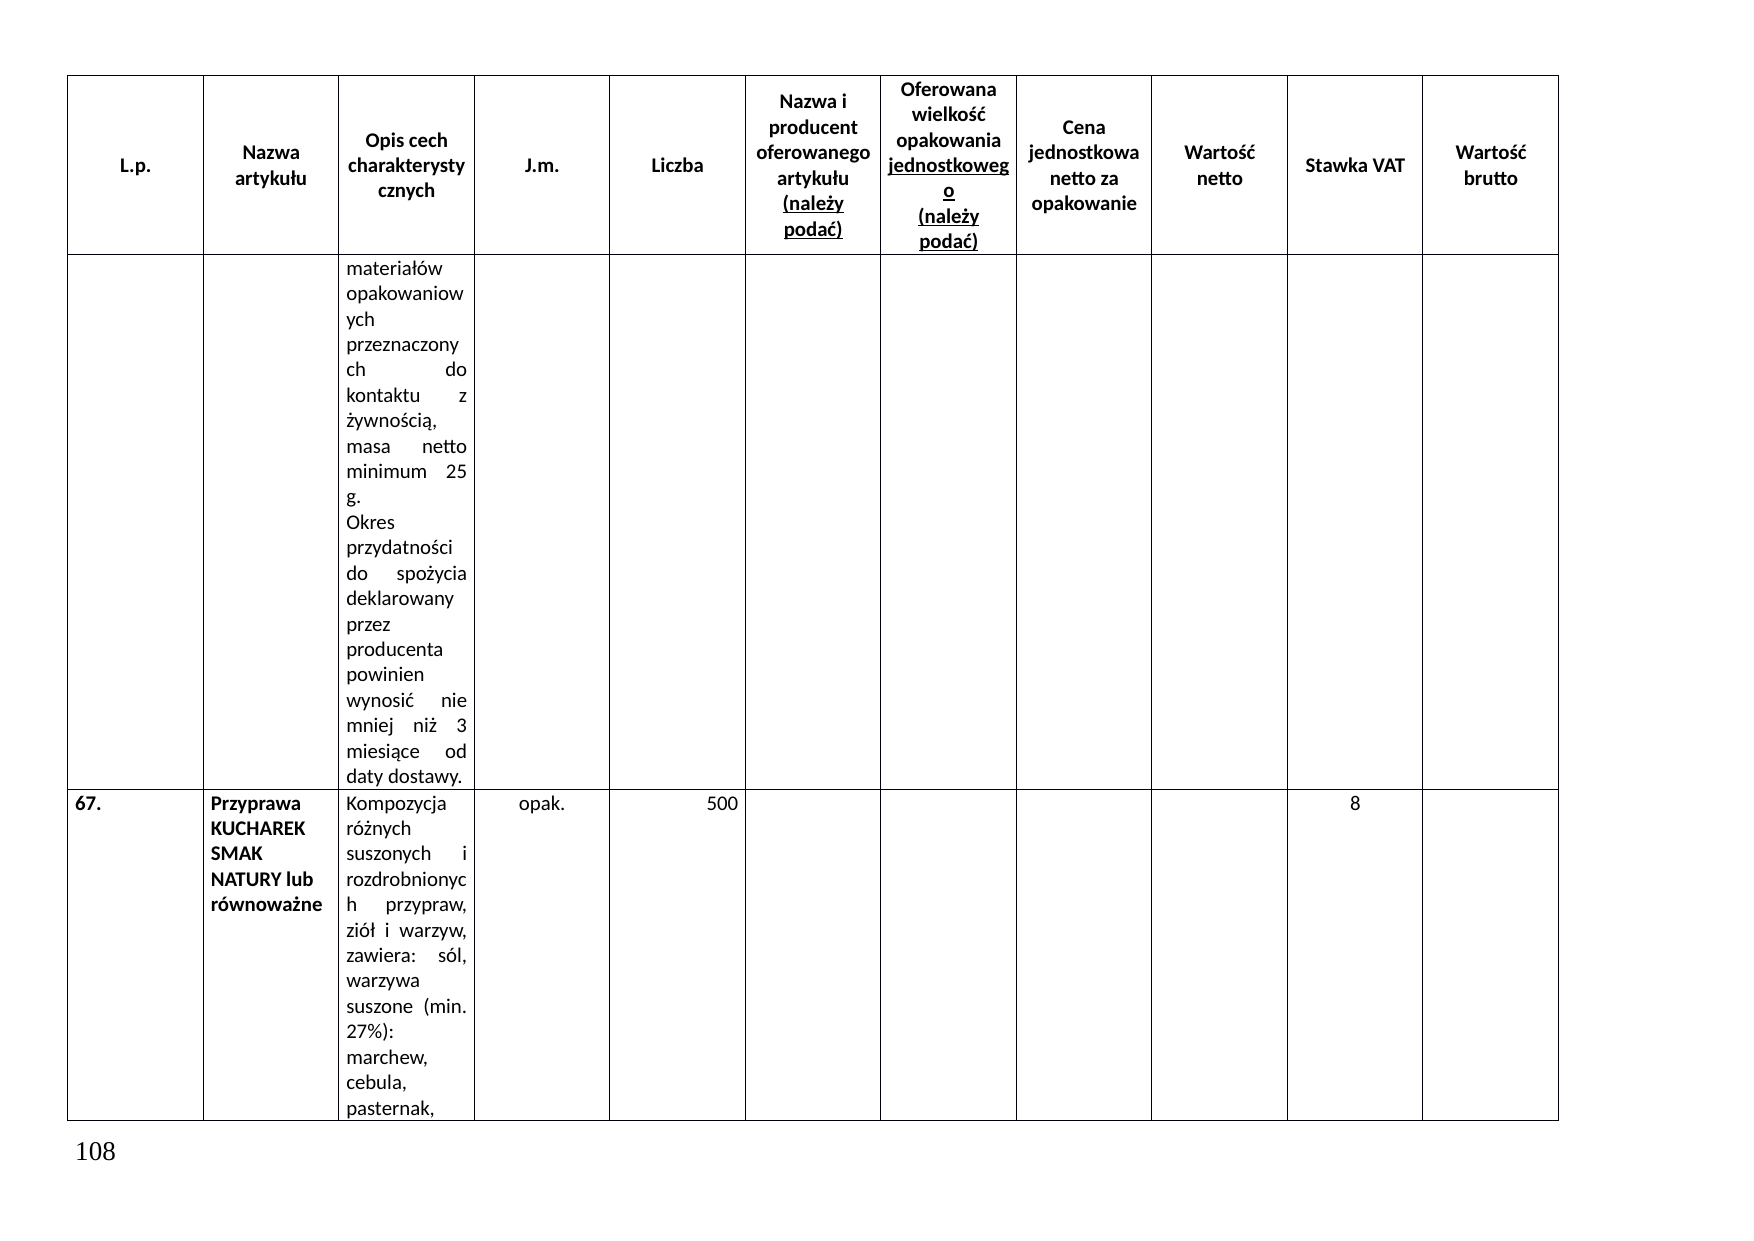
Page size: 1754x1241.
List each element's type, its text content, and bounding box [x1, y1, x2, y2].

table_cell [68, 255, 203, 789]
table_header Wartość brutto [1423, 76, 1558, 254]
table_header Oferowana wielkość opakowania jednostkowego (należy podać) [881, 76, 1016, 254]
table_header Wartość netto [1152, 76, 1287, 254]
table_header Nazwa artykułu [204, 76, 338, 254]
table_cell [881, 790, 1016, 1120]
table_cell [475, 255, 609, 789]
table_header Stawka VAT [1288, 76, 1422, 254]
table_header Liczba [610, 76, 745, 254]
table_header J.m. [475, 76, 609, 254]
table_cell opak. [475, 790, 609, 1120]
table_cell [1288, 255, 1422, 789]
table_header Cena jednostkowa netto za opakowanie [1017, 76, 1151, 254]
table_cell 8 [1288, 790, 1422, 1120]
table_cell [1423, 790, 1558, 1120]
table_cell [1152, 255, 1287, 789]
table_header L.p. [68, 76, 203, 254]
table_cell materiałów opakowaniowych przeznaczonych do kontaktu z żywnością, masa netto minimum 25 g. Okres przydatności do spożycia deklarowany przez producenta powinien wynosić nie mniej niż 3 miesiące od daty dostawy. [339, 255, 474, 789]
table_header Nazwa i producent oferowanego artykułu (należy podać) [746, 76, 880, 254]
table_cell [1152, 790, 1287, 1120]
table_cell [746, 790, 880, 1120]
table_cell Kompozycja różnych suszonych i rozdrobnionych przypraw, ziół i warzyw, zawiera: sól, warzywa suszone (min. 27%): marchew, cebula, pasternak, [339, 790, 474, 1120]
table_cell [68, 790, 203, 1120]
table_cell [881, 255, 1016, 789]
table_cell 500 [610, 790, 745, 1120]
table_cell [610, 255, 745, 789]
table_cell [204, 255, 338, 789]
table_cell [1017, 790, 1151, 1120]
table_cell Przyprawa KUCHAREK SMAK NATURY lub równoważne [204, 790, 338, 1120]
table_header Opis cech charakterystycznych [339, 76, 474, 254]
table_cell [746, 255, 880, 789]
table_cell [1423, 255, 1558, 789]
table_cell [1017, 255, 1151, 789]
